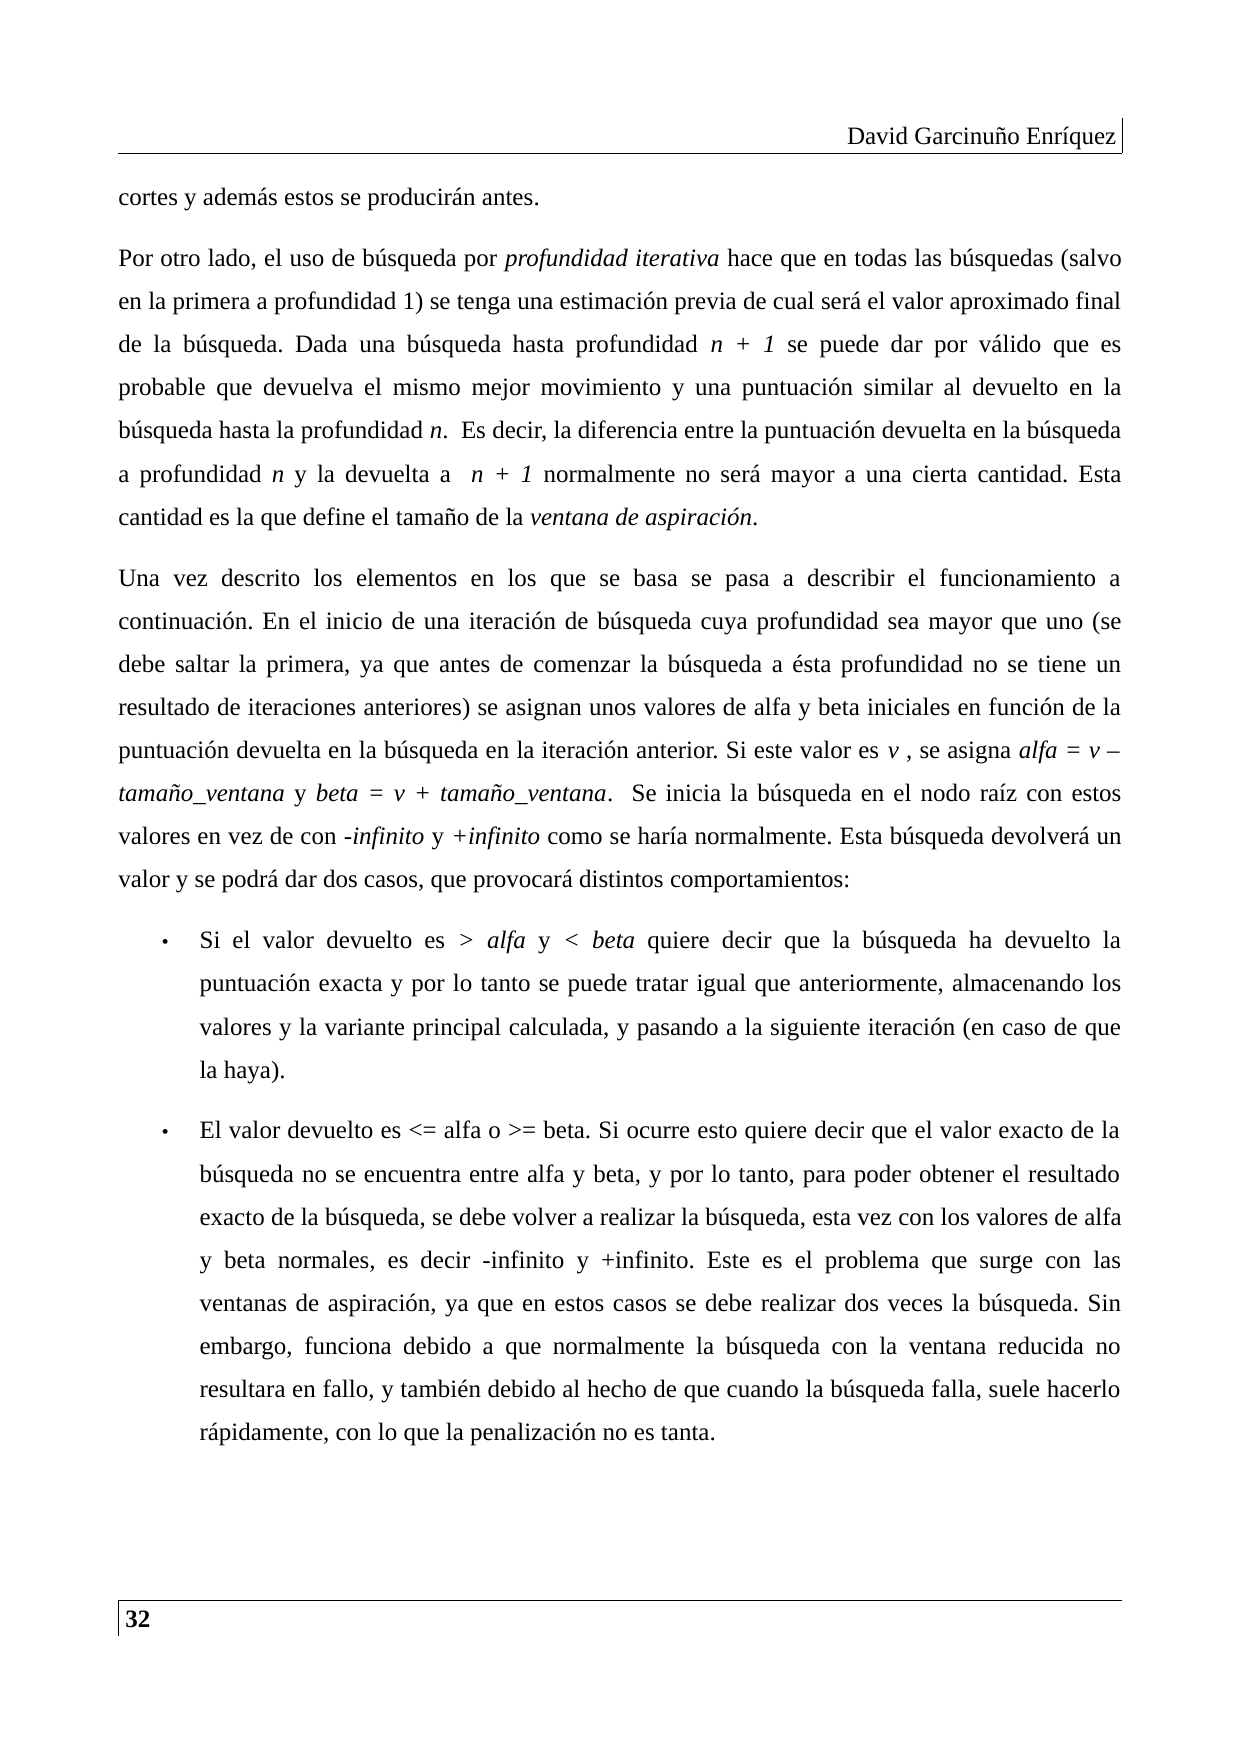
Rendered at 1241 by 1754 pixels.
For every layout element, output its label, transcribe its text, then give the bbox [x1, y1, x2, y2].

list Si el valor devuelto es > alfa y < beta quiere decir que la búsqueda ha devuelto la puntuación exacta y por lo tanto se puede tratar igual que anteriormente, almacenando los valores y la variante principal calculada, y pasando a la siguiente iteración (en caso de que la haya). [162, 925, 1122, 1083]
text Una vez descrito los elementos en los que se basa se pasa a describir el funcionamiento a continuación. En el inicio de una iteración de búsqueda cuya profundidad sea mayor que uno (se debe saltar la primera, ya que antes de comenzar la búsqueda a ésta profundidad no se tiene un resultado de iteraciones anteriores) se asignan unos valores de alfa y beta iniciales en función de la puntuación devuelta en la búsqueda en la iteración anterior. Si este valor es v , se asigna alfa = v – tamaño_ventana y beta = v + tamaño_ventana. Se inicia la búsqueda en el nodo raíz con estos valores en vez de con -infinito y +infinito como se haría normalmente. Esta búsqueda devolverá un valor y se podrá dar dos casos, que provocará distintos comportamientos: [118, 563, 1122, 893]
text Por otro lado, el uso de búsqueda por profundidad iterativa hace que en todas las búsquedas (salvo en la primera a profundidad 1) se tenga una estimación previa de cual será el valor aproximado final de la búsqueda. Dada una búsqueda hasta profundidad n + 1 se puede dar por válido que es probable que devuelva el mismo mejor movimiento y una puntuación similar al devuelto en la búsqueda hasta la profundidad n. Es decir, la diferencia entre la puntuación devuelta en la búsqueda a profundidad n y la devuelta a n + 1 normalmente no será mayor a una cierta cantidad. Esta cantidad es la que define el tamaño de la ventana de aspiración. [118, 243, 1122, 531]
list El valor devuelto es <= alfa o >= beta. Si ocurre esto quiere decir que el valor exacto de la búsqueda no se encuentra entre alfa y beta, y por lo tanto, para poder obtener el resultado exacto de la búsqueda, se debe volver a realizar la búsqueda, esta vez con los valores de alfa y beta normales, es decir -infinito y +infinito. Este es el problema que surge con las ventanas de aspiración, ya que en estos casos se debe realizar dos veces la búsqueda. Sin embargo, funciona debido a que normalmente la búsqueda con la ventana reducida no resultara en fallo, y también debido al hecho de que cuando la búsqueda falla, suele hacerlo rápidamente, con lo que la penalización no es tanta. [162, 1116, 1122, 1446]
text cortes y además estos se producirán antes. [118, 182, 1122, 211]
